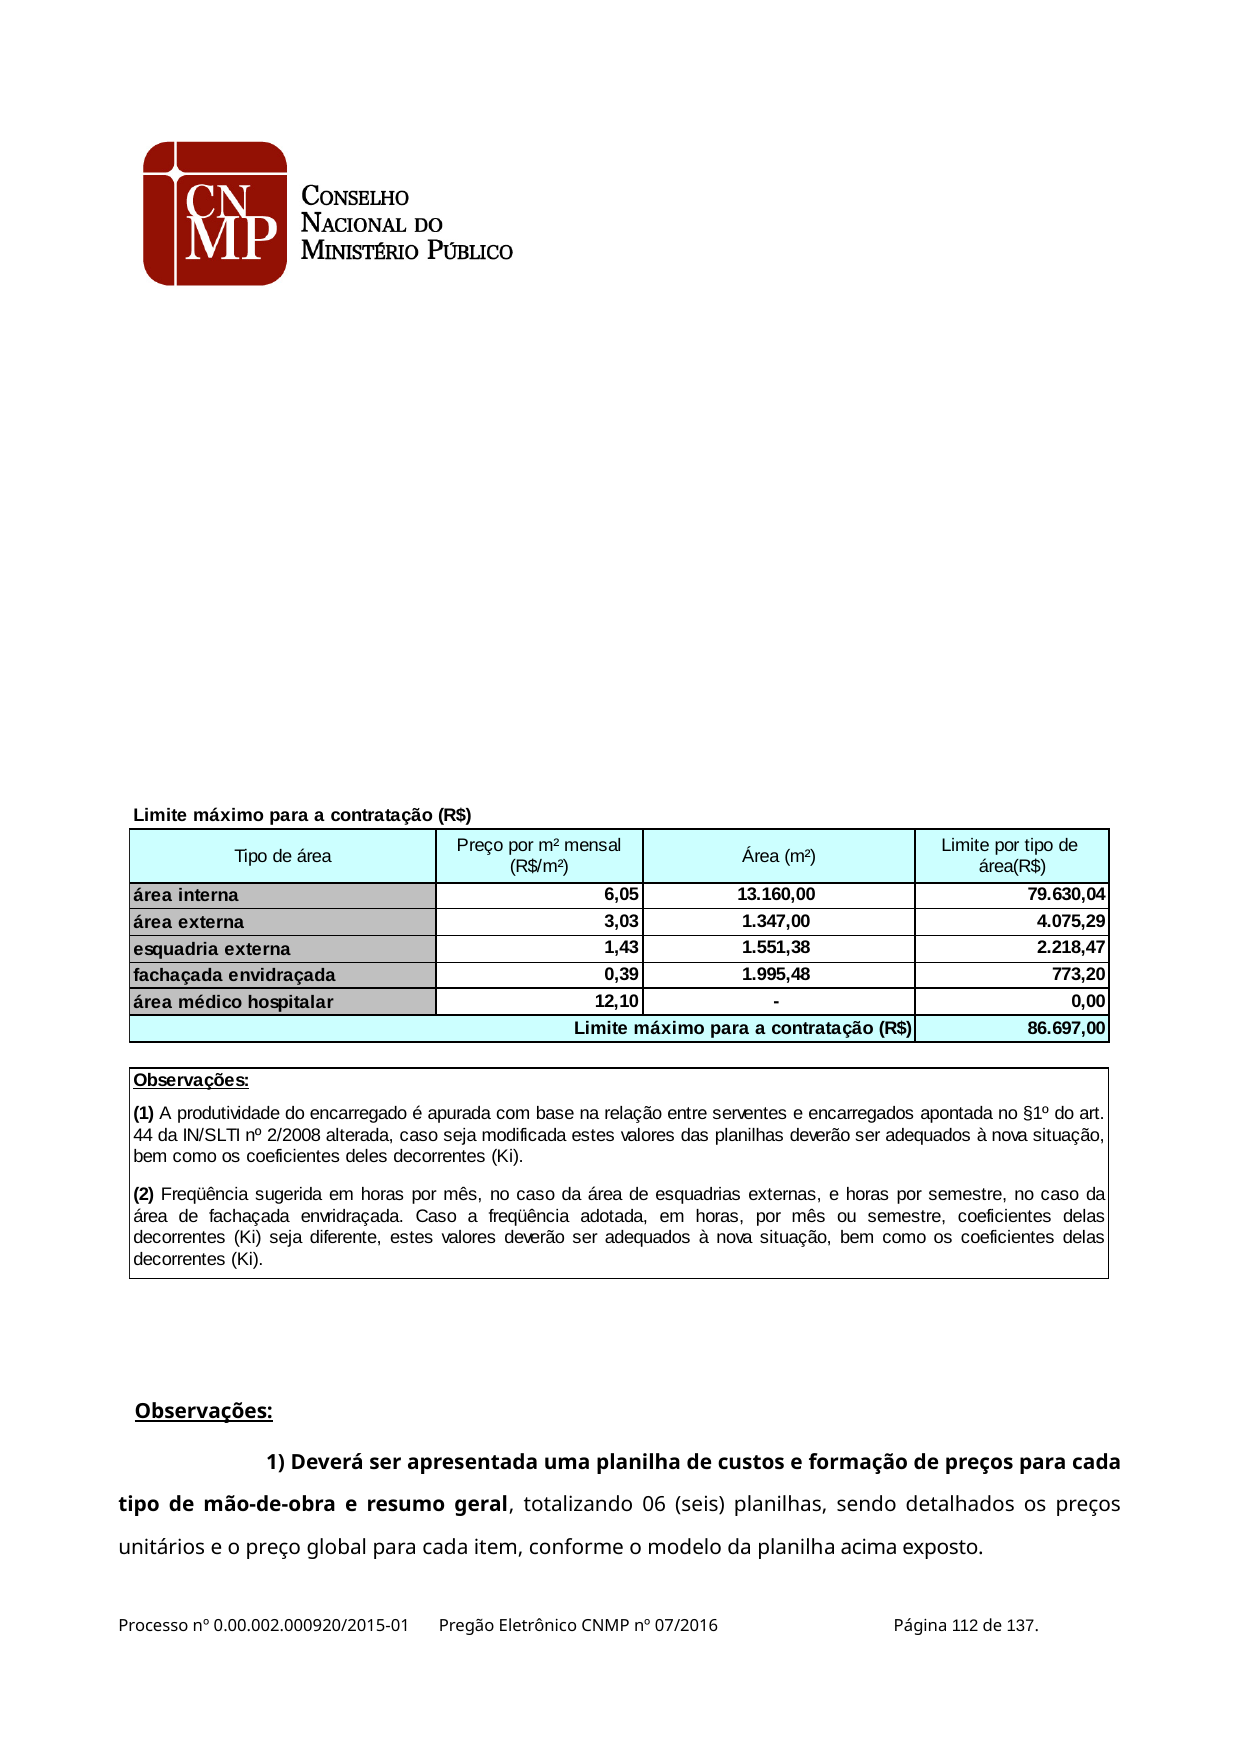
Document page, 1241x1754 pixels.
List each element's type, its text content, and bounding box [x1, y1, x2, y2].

text Observações: [118, 1396, 1122, 1424]
picture [118, 118, 529, 308]
text 1) Deverá ser apresentada uma planilha de custos e formação de preços para cada tipo de mão-de-obra e resumo geral, totalizando 06 (seis) planilhas, sendo detalhados os preços unitários e o preço global para cada item, conforme o modelo da planilha acima exposto. [118, 1447, 1122, 1561]
